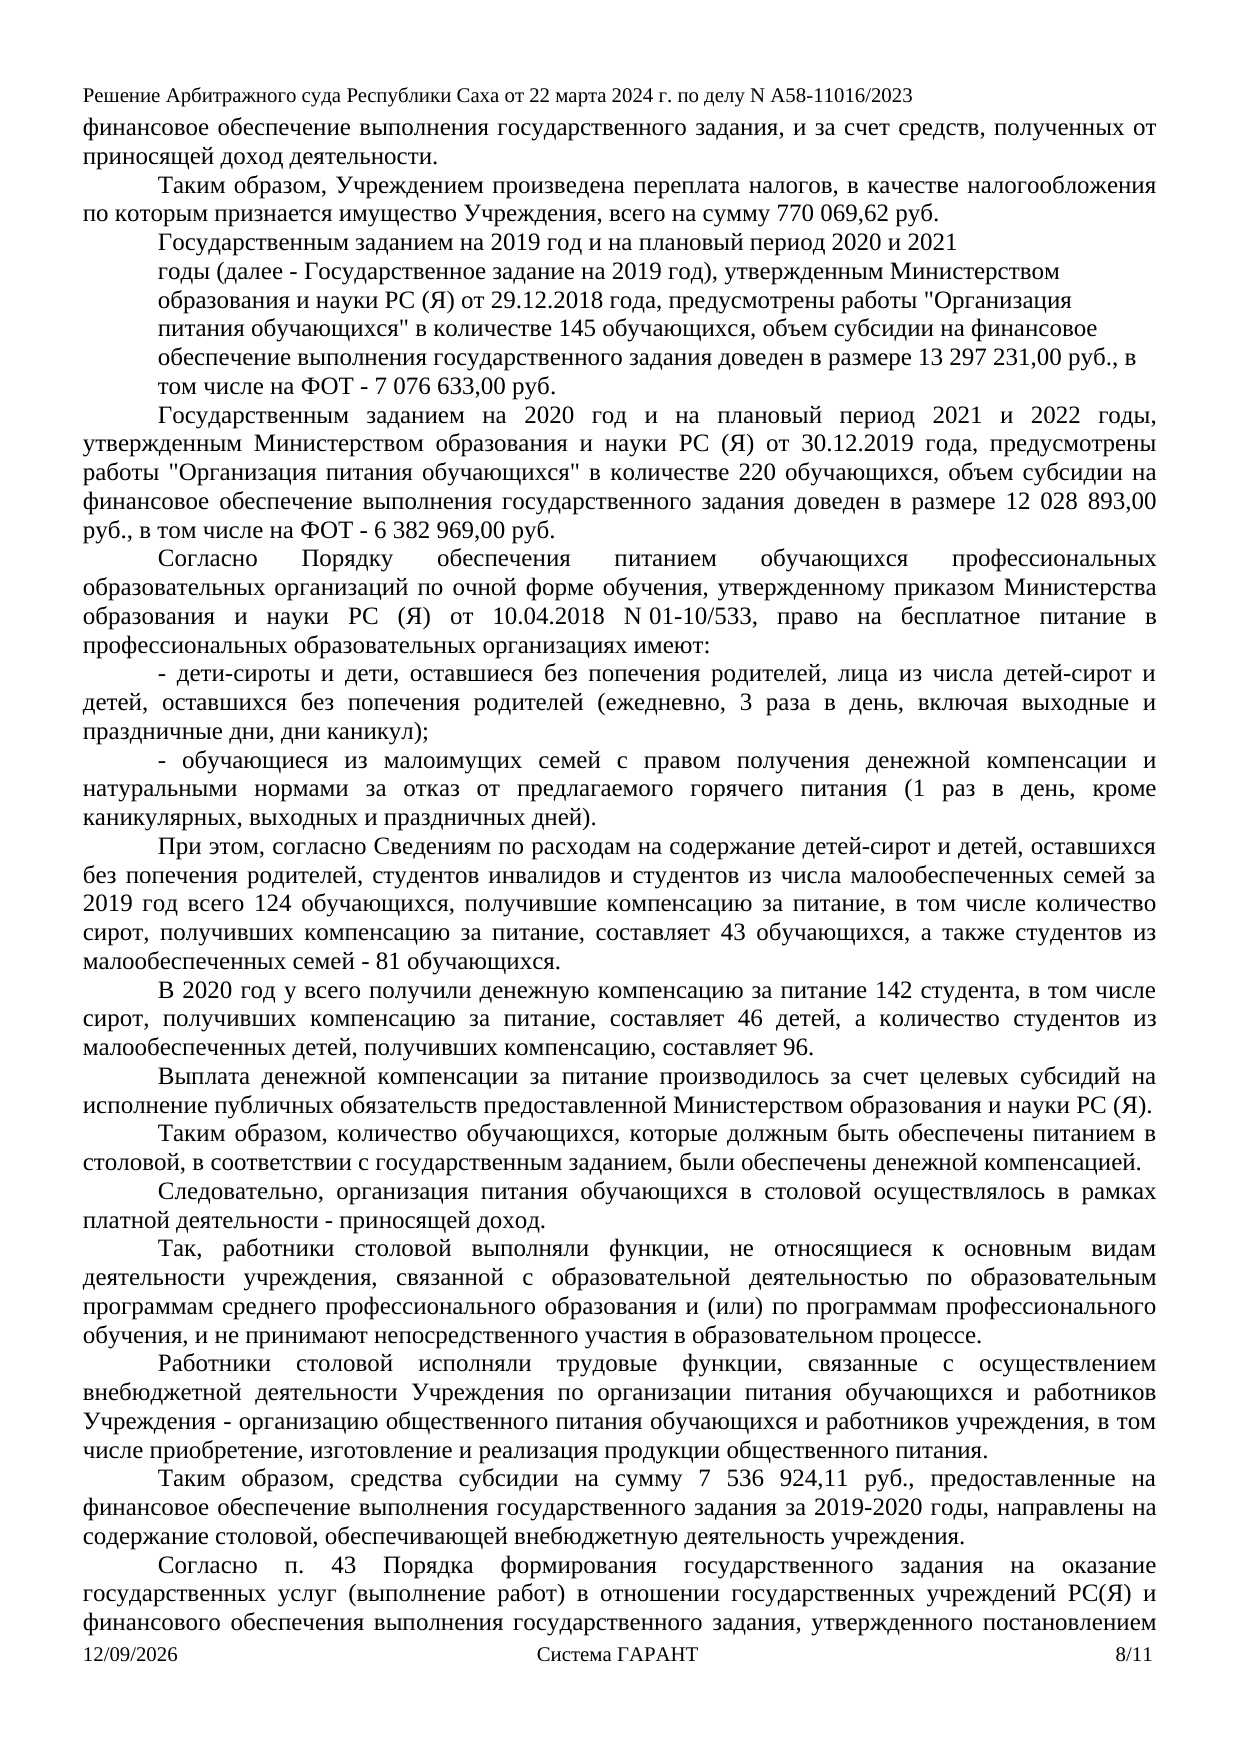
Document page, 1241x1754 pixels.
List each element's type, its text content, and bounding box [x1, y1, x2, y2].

text годы (далее - Государственное задание на 2019 год), утвержденным Министерством [83, 256, 1157, 285]
text Выплата денежной компенсации за питание производилось за счет целевых субсидий на исполнение публичных обязательств предоставленной Министерством образования и науки PC (Я). [83, 1061, 1157, 1118]
text Таким образом, количество обучающихся, которые должным быть обеспечены питанием в столовой, в соответствии с государственным заданием, были обеспечены денежной компенсацией. [83, 1118, 1157, 1176]
text Таким образом, средства субсидии на сумму 7 536 924,11 руб., предоставленные на финансовое обеспечение выполнения государственного задания за 2019-2020 годы, направлены на содержание столовой, обеспечивающей внебюджетную деятельность учреждения. [83, 1463, 1157, 1550]
text Следовательно, организация питания обучающихся в столовой осуществлялось в рамках платной деятельности - приносящей доход. [83, 1176, 1157, 1233]
text При этом, согласно Сведениям по расходам на содержание детей-сирот и детей, оставшихся без попечения родителей, студентов инвалидов и студентов из числа малообеспеченных семей за 2019 год всего 124 обучающихся, получившие компенсацию за питание, в том числе количество сирот, получивших компенсацию за питание, составляет 43 обучающихся, а также студентов из малообеспеченных семей - 81 обучающихся. [83, 831, 1157, 975]
text - дети-сироты и дети, оставшиеся без попечения родителей, лица из числа детей-сирот и детей, оставшихся без попечения родителей (ежедневно, 3 раза в день, включая выходные и праздничные дни, дни каникул); [83, 658, 1157, 745]
text Государственным заданием на 2019 год и на плановый период 2020 и 2021 [83, 227, 1157, 256]
text образования и науки PC (Я) от 29.12.2018 года, предусмотрены работы "Организация [83, 285, 1157, 313]
text обеспечение выполнения государственного задания доведен в размере 13 297 231,00 руб., в [83, 342, 1157, 371]
text - обучающиеся из малоимущих семей с правом получения денежной компенсации и натуральными нормами за отказ от предлагаемого горячего питания (1 раз в день, кроме каникулярных, выходных и праздничных дней). [83, 745, 1157, 831]
text Так, работники столовой выполняли функции, не относящиеся к основным видам деятельности учреждения, связанной с образовательной деятельностью по образовательным программам среднего профессионального образования и (или) по программам профессионального обучения, и не принимают непосредственного участия в образовательном процессе. [83, 1233, 1157, 1348]
text том числе на ФОТ - 7 076 633,00 руб. [83, 371, 1157, 400]
text финансовое обеспечение выполнения государственного задания, и за счет средств, полученных от приносящей доход деятельности. [83, 112, 1157, 170]
text питания обучающихся" в количестве 145 обучающихся, объем субсидии на финансовое [83, 313, 1157, 342]
text Таким образом, Учреждением произведена переплата налогов, в качестве налогообложения по которым признается имущество Учреждения, всего на сумму 770 069,62 руб. [83, 170, 1157, 227]
text В 2020 год у всего получили денежную компенсацию за питание 142 студента, в том числе сирот, получивших компенсацию за питание, составляет 46 детей, а количество студентов из малообеспеченных детей, получивших компенсацию, составляет 96. [83, 975, 1157, 1061]
text Работники столовой исполняли трудовые функции, связанные с осуществлением внебюджетной деятельности Учреждения по организации питания обучающихся и работников Учреждения - организацию общественного питания обучающихся и работников учреждения, в том числе приобретение, изготовление и реализация продукции общественного питания. [83, 1348, 1157, 1463]
text Государственным заданием на 2020 год и на плановый период 2021 и 2022 годы, утвержденным Министерством образования и науки PC (Я) от 30.12.2019 года, предусмотрены работы "Организация питания обучающихся" в количестве 220 обучающихся, объем субсидии на финансовое обеспечение выполнения государственного задания доведен в размере 12 028 893,00 руб., в том числе на ФОТ - 6 382 969,00 руб. [83, 400, 1157, 543]
text Согласно п. 43 Порядка формирования государственного задания на оказание государственных услуг (выполнение работ) в отношении государственных учреждений РС(Я) и финансового обеспечения выполнения государственного задания, утвержденного постановлением [83, 1550, 1157, 1636]
text Согласно Порядку обеспечения питанием обучающихся профессиональных образовательных организаций по очной форме обучения, утвержденному приказом Министерства образования и науки PC (Я) от 10.04.2018 N 01-10/533, право на бесплатное питание в профессиональных образовательных организациях имеют: [83, 543, 1157, 658]
